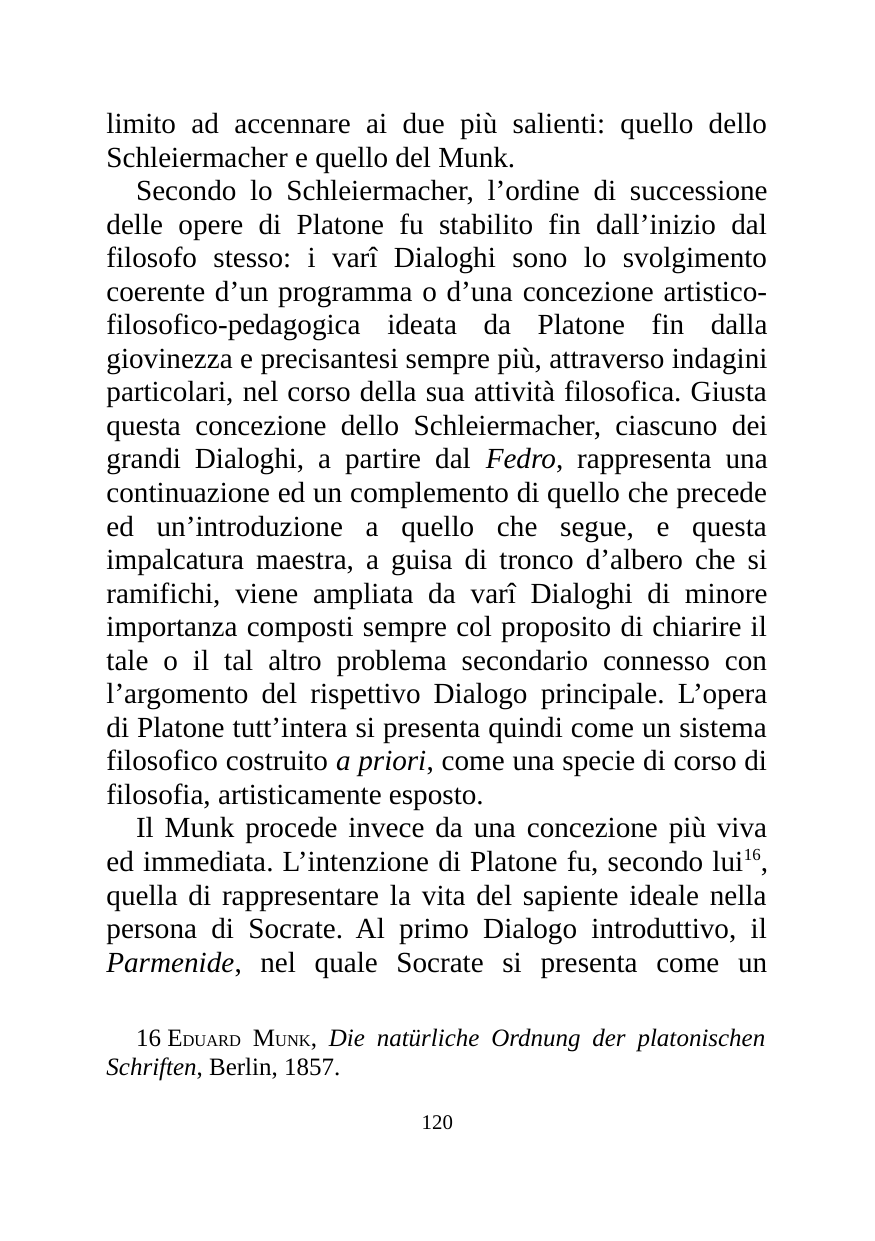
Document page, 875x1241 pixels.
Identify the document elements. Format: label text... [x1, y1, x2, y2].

text Secondo lo Schleiermacher, l’ordine di successione delle opere di Platone fu stabilito fin dall’inizio dal filosofo stesso: i varî Dialoghi sono lo svolgimento coerente d’un programma o d’una concezione artistico-filosofico-pedagogica ideata da Platone fin dalla giovinezza e precisantesi sempre più, attraverso indagini particolari, nel corso della sua attività filosofica. Giusta questa concezione dello Schleiermacher, ciascuno dei grandi Dialoghi, a partire dal Fedro, rappresenta una continuazione ed un complemento di quello che precede ed un’introduzione a quello che segue, e questa impalcatura maestra, a guisa di tronco d’albero che si ramifichi, viene ampliata da varî Dialoghi di minore importanza composti sempre col proposito di chiarire il tale o il tal altro problema secondario connesso con l’argomento del rispettivo Dialogo principale. L’opera di Platone tutt’intera si presenta quindi come un sistema filosofico costruito a priori, come una specie di corso di filosofia, artisticamente esposto. [106, 173, 768, 811]
text Eduard Munk, Die natürliche Ordnung der platonischen Schriften, Berlin, 1857. [106, 1023, 768, 1080]
text limito ad accennare ai due più salienti: quello dello Schleiermacher e quello del Munk. [106, 106, 768, 173]
text Il Munk procede invece da una concezione più viva ed immediata. L’intenzione di Platone fu, secondo lui, quella di rappresentare la vita del sapiente ideale nella persona di Socrate. Al primo Dialogo introduttivo, il Parmenide, nel quale Socrate si presenta come un [106, 811, 768, 978]
